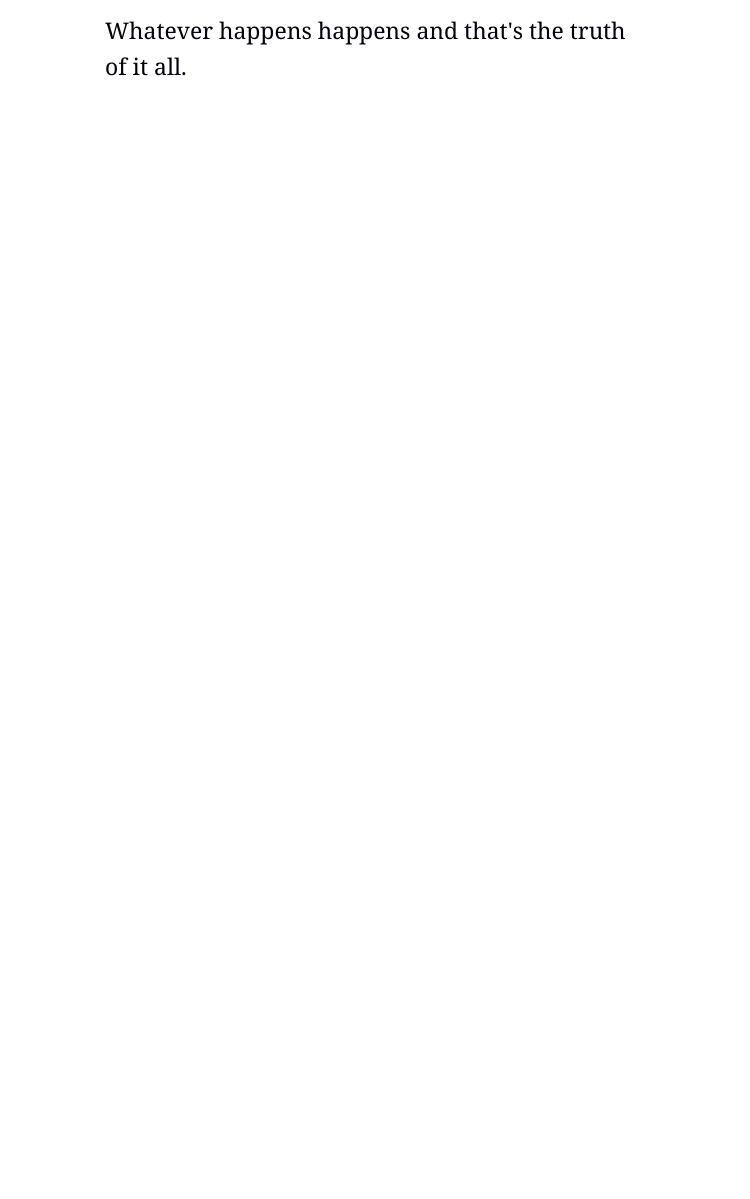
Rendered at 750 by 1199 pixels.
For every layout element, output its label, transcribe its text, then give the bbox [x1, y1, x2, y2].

text Whatever happens happens and that's the truth of it all. [105, 15, 645, 82]
